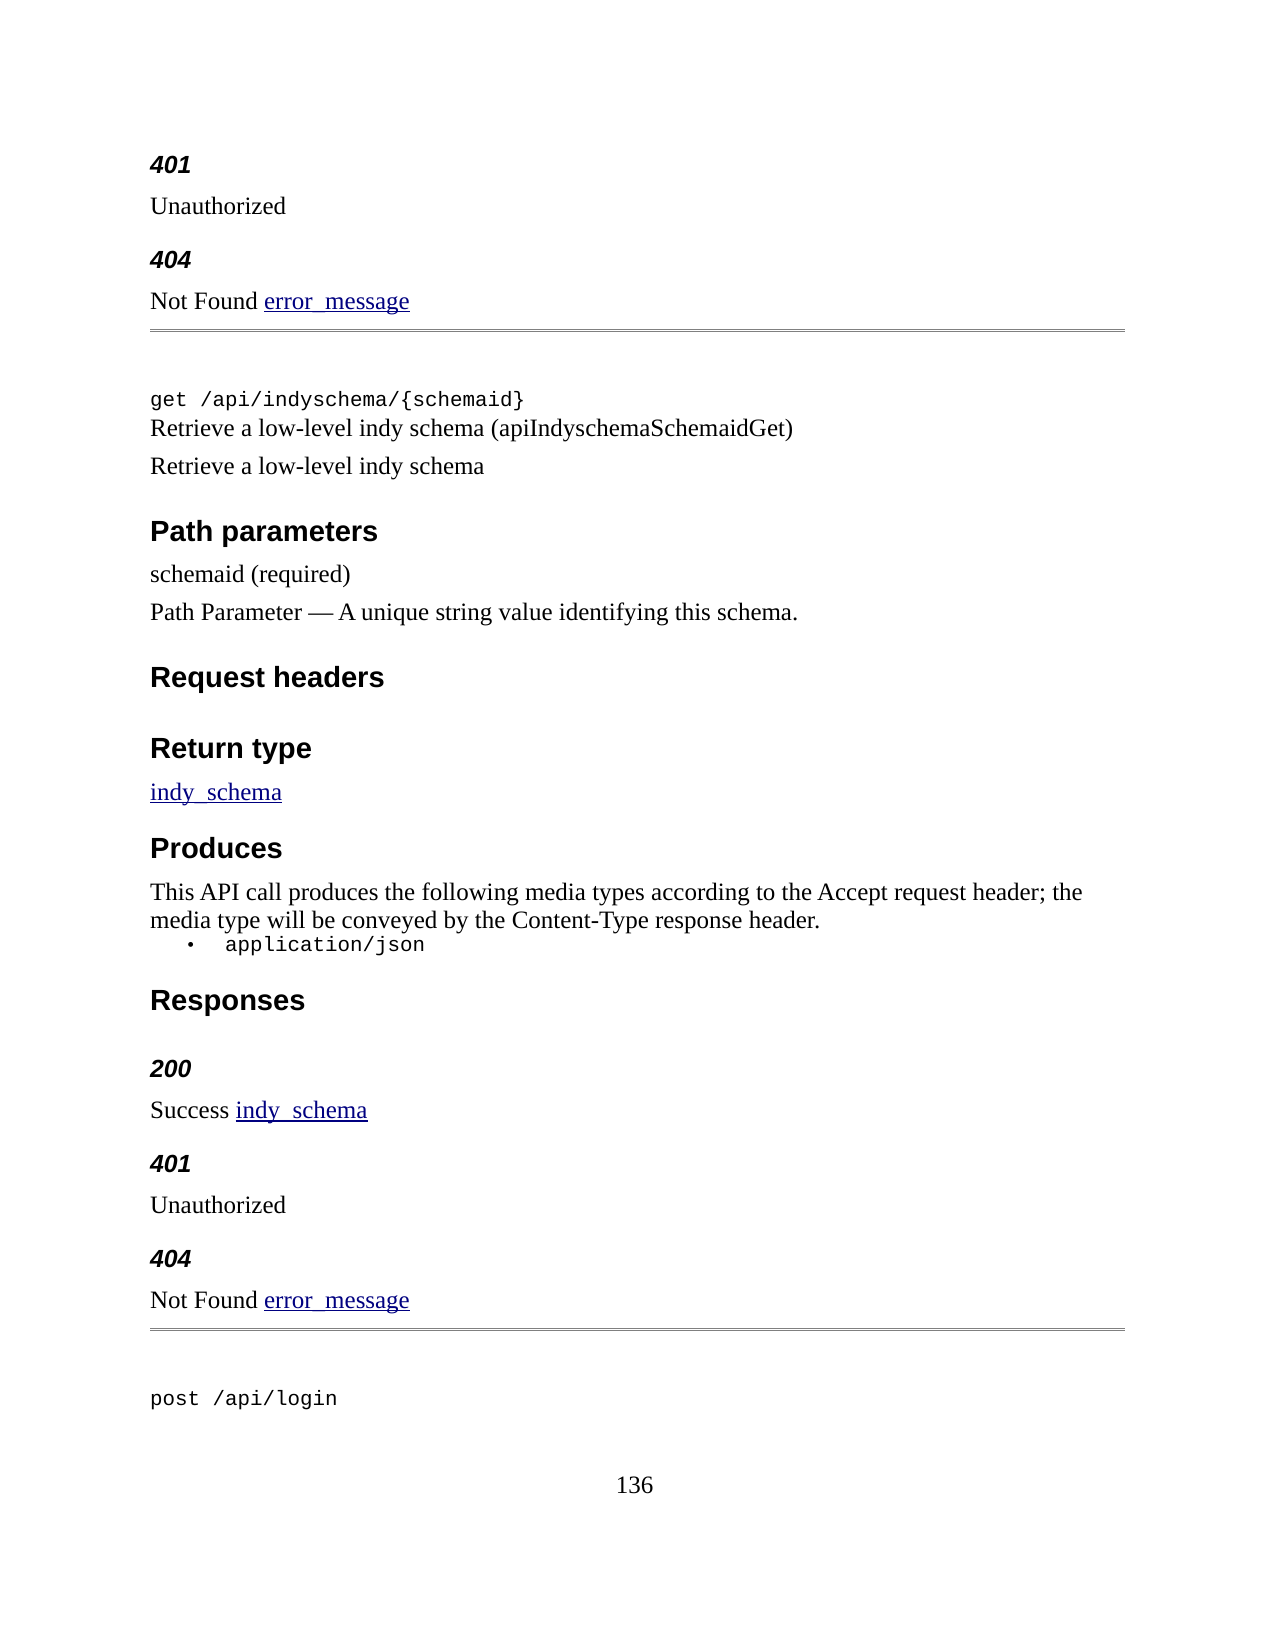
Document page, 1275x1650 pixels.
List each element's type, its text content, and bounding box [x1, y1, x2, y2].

subtitle 401 [150, 1149, 1125, 1177]
text Unauthorized [150, 191, 1125, 220]
text Unauthorized [150, 1190, 1125, 1219]
subtitle Return type [150, 731, 1125, 764]
text post /api/login [150, 1388, 1125, 1412]
text Not Found error_message [150, 1285, 1125, 1313]
text Retrieve a low-level indy schema [150, 451, 1125, 479]
subtitle Responses [150, 983, 1125, 1017]
subtitle 401 [150, 150, 1125, 178]
subtitle 200 [150, 1054, 1125, 1083]
text schemaid (required) [150, 559, 1125, 588]
subtitle Produces [150, 831, 1125, 864]
subtitle 404 [150, 245, 1125, 273]
subtitle 404 [150, 1244, 1125, 1272]
list application/json [187, 934, 1125, 958]
text Retrieve a low-level indy schema (apiIndyschemaSchemaidGet) [150, 413, 1125, 442]
subtitle Path parameters [150, 513, 1125, 547]
text get /api/indyschema/{schemaid} [150, 389, 1125, 413]
text Path Parameter — A unique string value identifying this schema. [150, 597, 1125, 626]
subtitle Request headers [150, 660, 1125, 693]
text indy_schema [150, 777, 1125, 806]
text This API call produces the following media types according to the Accept request header; the media type will be conveyed by the Content-Type response header. [150, 877, 1125, 934]
text Success indy_schema [150, 1095, 1125, 1124]
text Not Found error_message [150, 286, 1125, 314]
